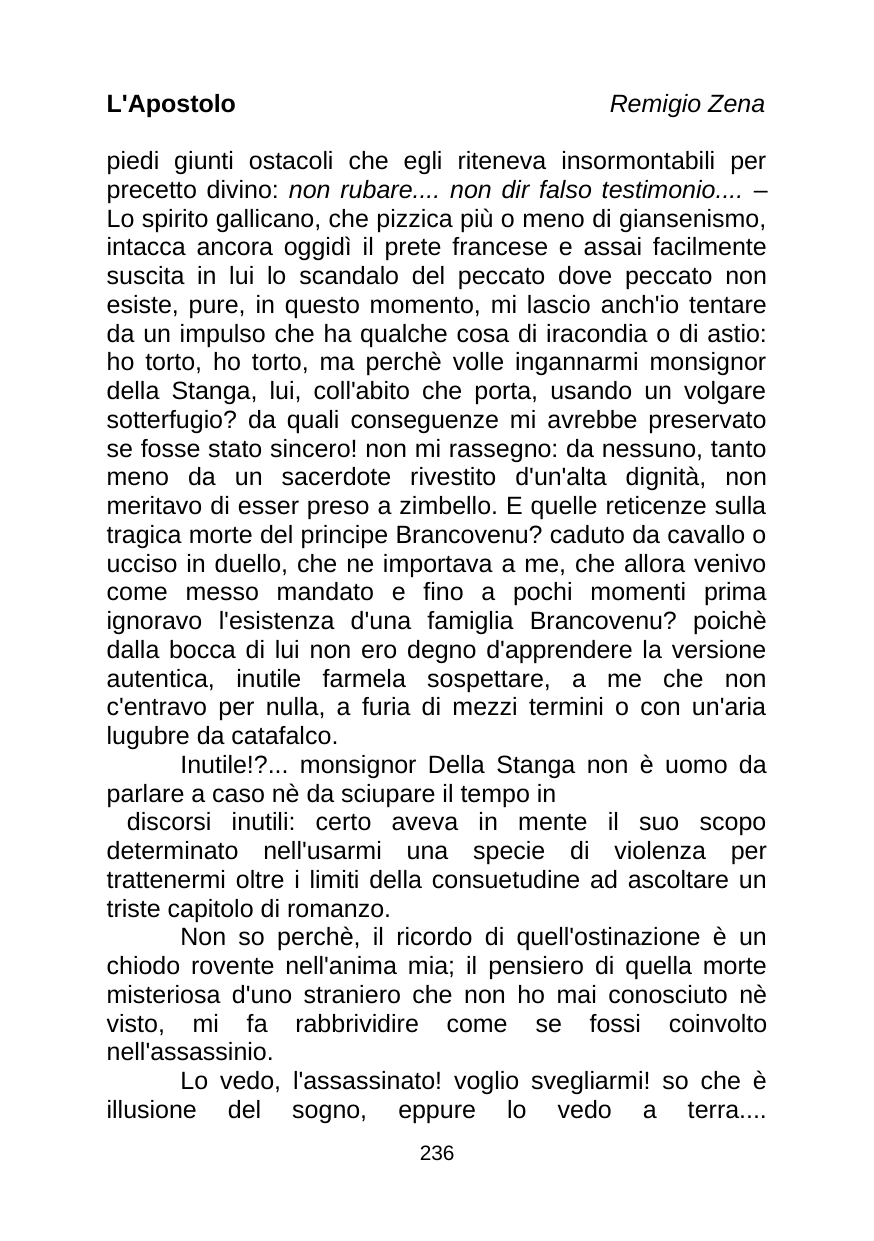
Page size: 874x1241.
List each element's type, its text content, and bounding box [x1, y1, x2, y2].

text Non so perchè, il ricordo di quell'ostinazione è un chiodo rovente nell'anima mia; il pensiero di quella morte misteriosa d'uno straniero che non ho mai conosciuto nè visto, mi fa rabbrividire come se fossi coinvolto nell'assassinio. [106, 922, 768, 1066]
text discorsi inutili: certo aveva in mente il suo scopo determinato nell'usarmi una specie di violenza per trattenermi oltre i limiti della consuetudine ad ascoltare un triste capitolo di romanzo. [106, 807, 768, 922]
text Inutile!?... monsignor Della Stanga non è uomo da parlare a caso nè da sciupare il tempo in [106, 750, 768, 807]
text piedi giunti ostacoli che egli riteneva insormontabili per precetto divino: non rubare.... non dir falso testimonio.... – Lo spirito gallicano, che pizzica più o meno di giansenismo, intacca ancora oggidì il prete francese e assai facilmente suscita in lui lo scandalo del peccato dove peccato non esiste, pure, in questo momento, mi lascio anch'io tentare da un impulso che ha qualche cosa di iracondia o di astio: ho torto, ho torto, ma perchè volle ingannarmi monsignor della Stanga, lui, coll'abito che porta, usando un volgare sotterfugio? da quali conseguenze mi avrebbe preservato se fosse stato sincero! non mi rassegno: da nessuno, tanto meno da un sacerdote rivestito d'un'alta dignità, non meritavo di esser preso a zimbello. E quelle reticenze sulla tragica morte del principe Brancovenu? caduto da cavallo o ucciso in duello, che ne importava a me, che allora venivo come messo mandato e fino a pochi momenti prima ignoravo l'esistenza d'una famiglia Brancovenu? poichè dalla bocca di lui non ero degno d'apprendere la versione autentica, inutile farmela sospettare, a me che non c'entravo per nulla, a furia di mezzi termini o con un'aria lugubre da catafalco. [106, 146, 768, 750]
text Lo vedo, l'assassinato! voglio svegliarmi! so che è illusione del sogno, eppure lo vedo a terra.... [106, 1066, 768, 1124]
